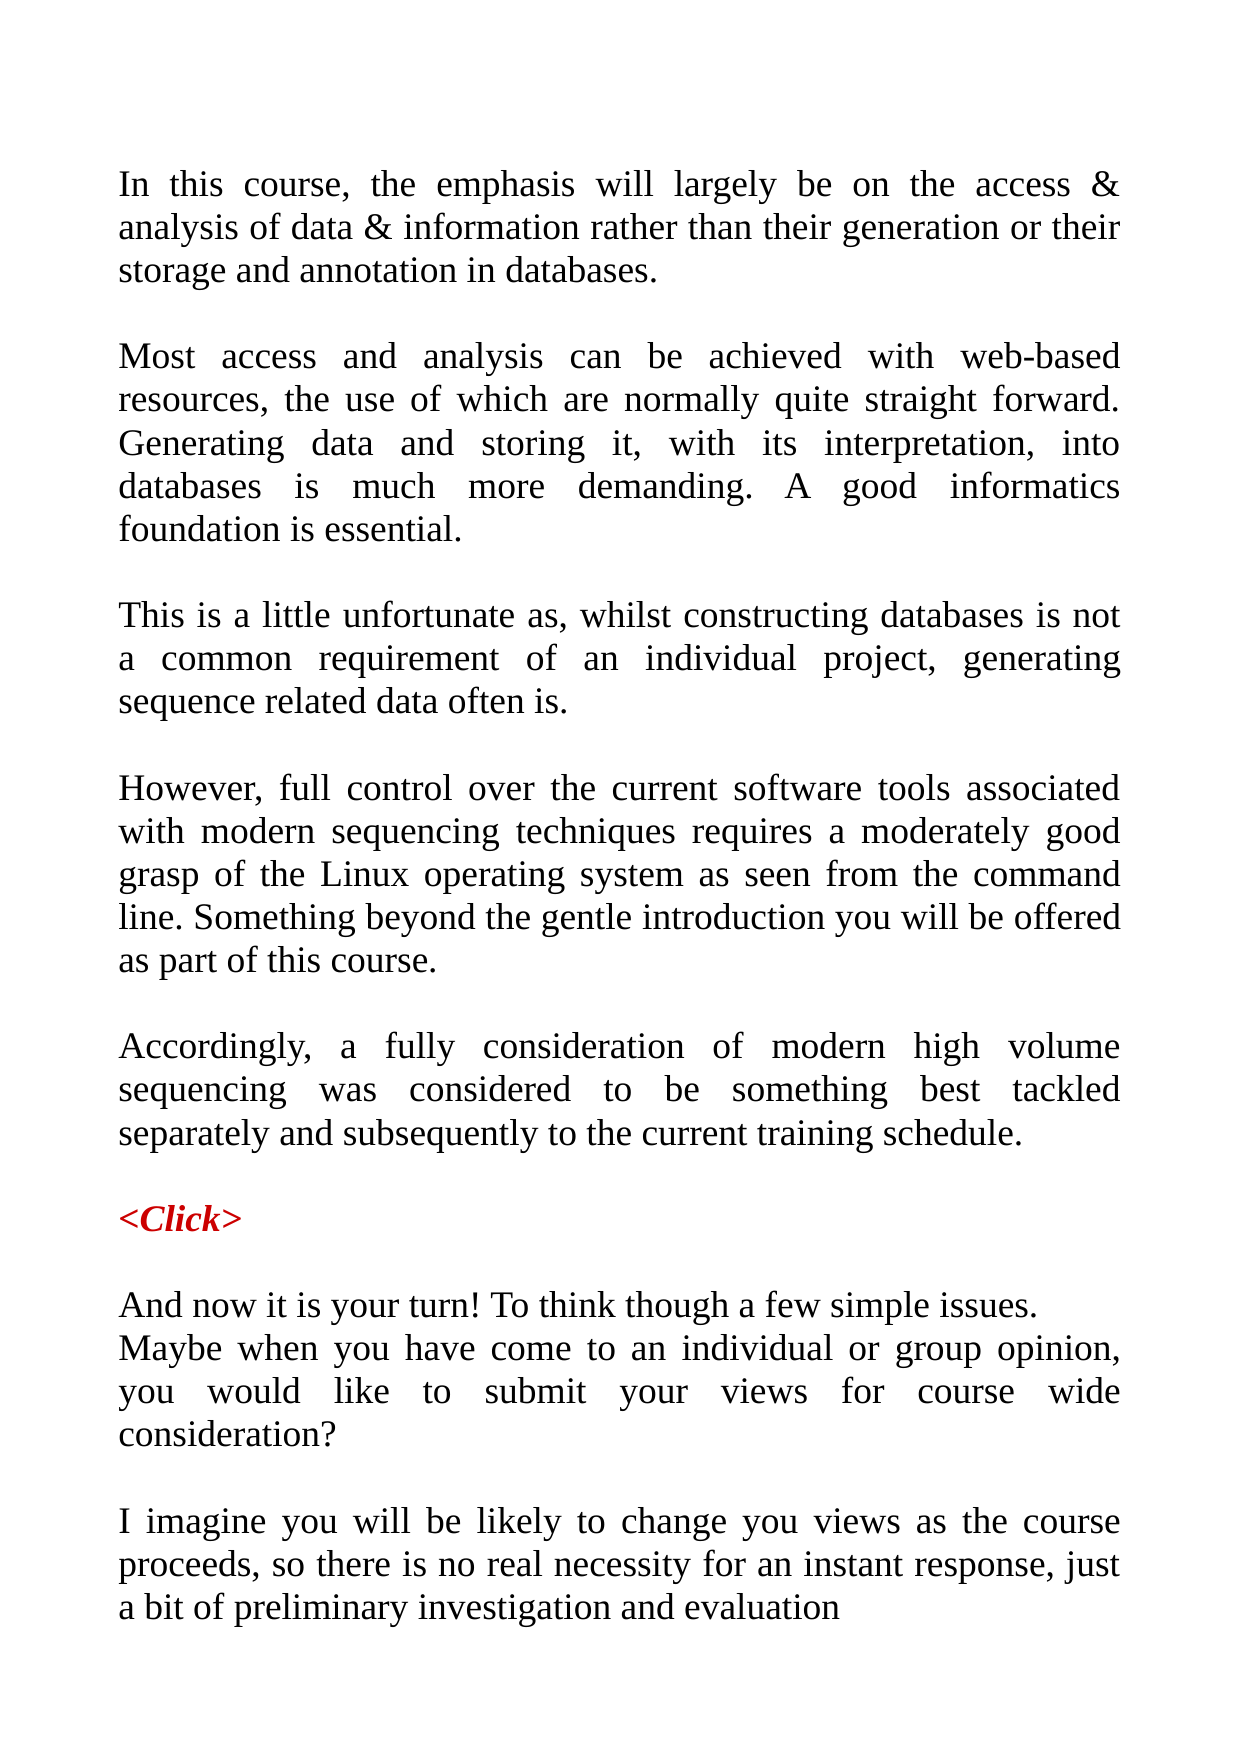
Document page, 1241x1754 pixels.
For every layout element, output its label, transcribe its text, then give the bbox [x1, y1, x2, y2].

text I imagine you will be likely to change you views as the course proceeds, so there is no real necessity for an instant response, just a bit of preliminary investigation and evaluation [118, 1498, 1122, 1627]
text <Click> [118, 1196, 1122, 1239]
text Accordingly, a fully consideration of modern high volume sequencing was considered to be something best tackled separately and subsequently to the current training schedule. [118, 1024, 1122, 1153]
text Most access and analysis can be achieved with web-based resources, the use of which are normally quite straight forward. Generating data and storing it, with its interpretation, into databases is much more demanding. A good informatics foundation is essential. [118, 334, 1122, 549]
text In this course, the emphasis will largely be on the access & analysis of data & information rather than their generation or their storage and annotation in databases. [118, 161, 1122, 291]
text However, full control over the current software tools associated with modern sequencing techniques requires a moderately good grasp of the Linux operating system as seen from the command line. Something beyond the gentle introduction you will be offered as part of this course. [118, 765, 1122, 981]
text This is a little unfortunate as, whilst constructing databases is not a common requirement of an individual project, generating sequence related data often is. [118, 592, 1122, 722]
text Maybe when you have come to an individual or group opinion, you would like to submit your views for course wide consideration? [118, 1326, 1122, 1455]
text And now it is your turn! To think though a few simple issues. [118, 1282, 1122, 1326]
